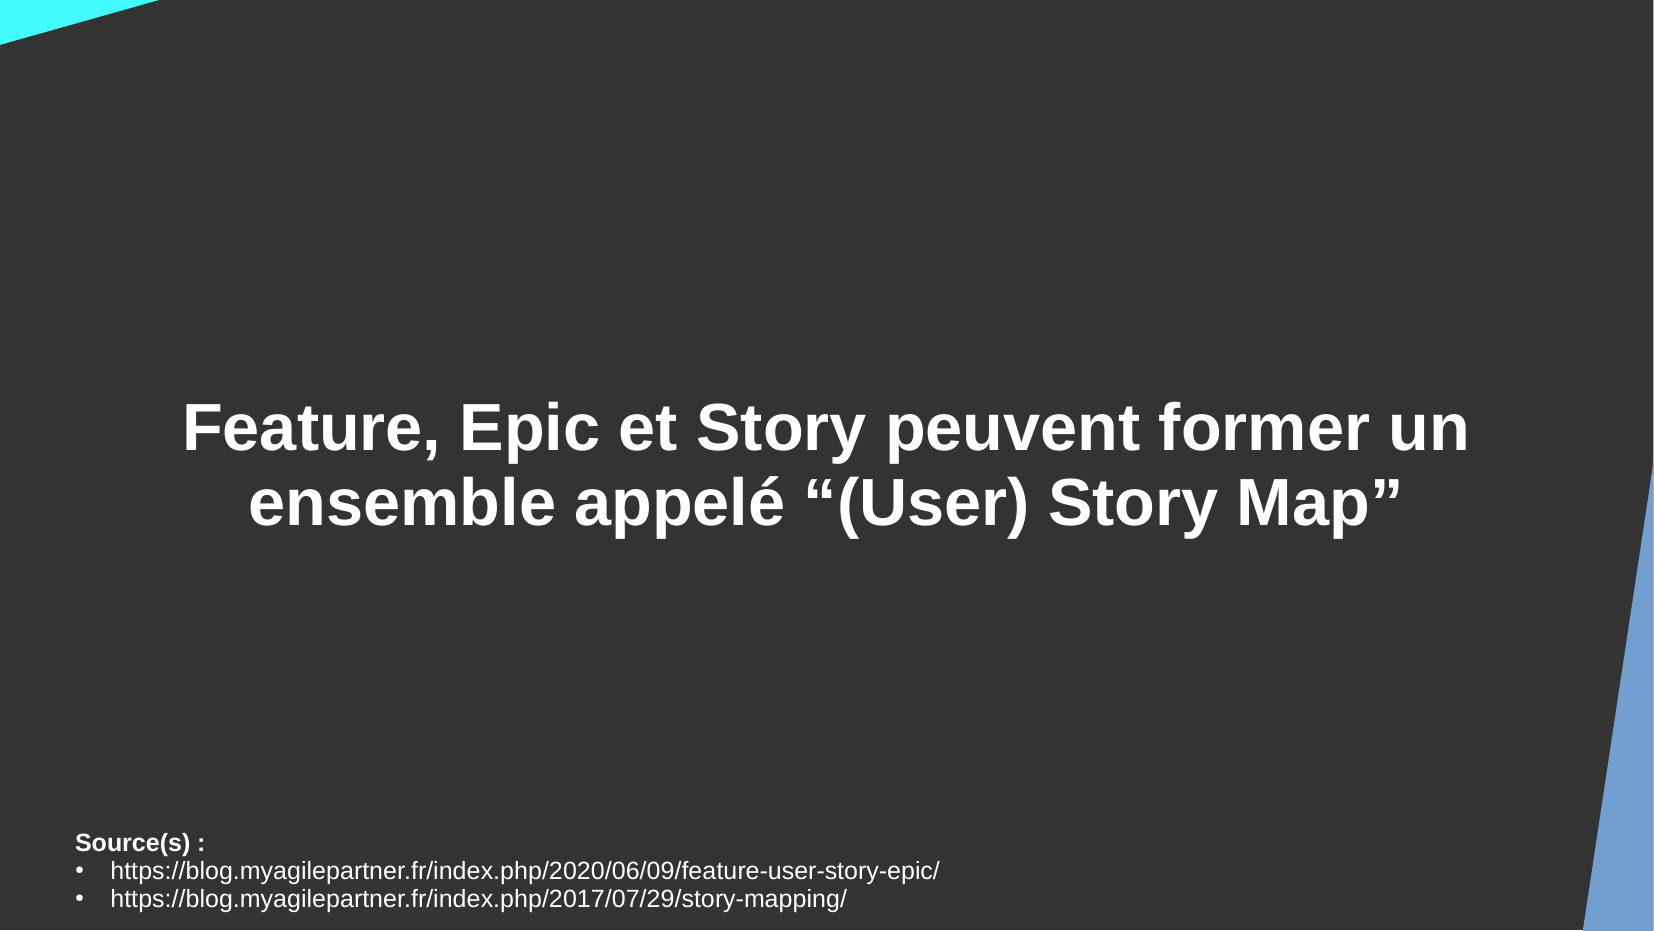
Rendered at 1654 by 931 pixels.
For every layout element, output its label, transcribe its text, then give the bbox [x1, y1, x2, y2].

text_box [0, 0, 159, 45]
text_box Source(s) : https://blog.myagilepartner.fr/index.php/2020/06/09/feature-user-story-epic/ https://blog.myagilepartner.fr/index.php/2017/07/29/story-mapping/ [60, 821, 1546, 921]
title Feature, Epic et Story peuvent former un ensemble appelé “(User) Story Map” [31, 367, 1622, 563]
text_box [1582, 458, 1654, 931]
